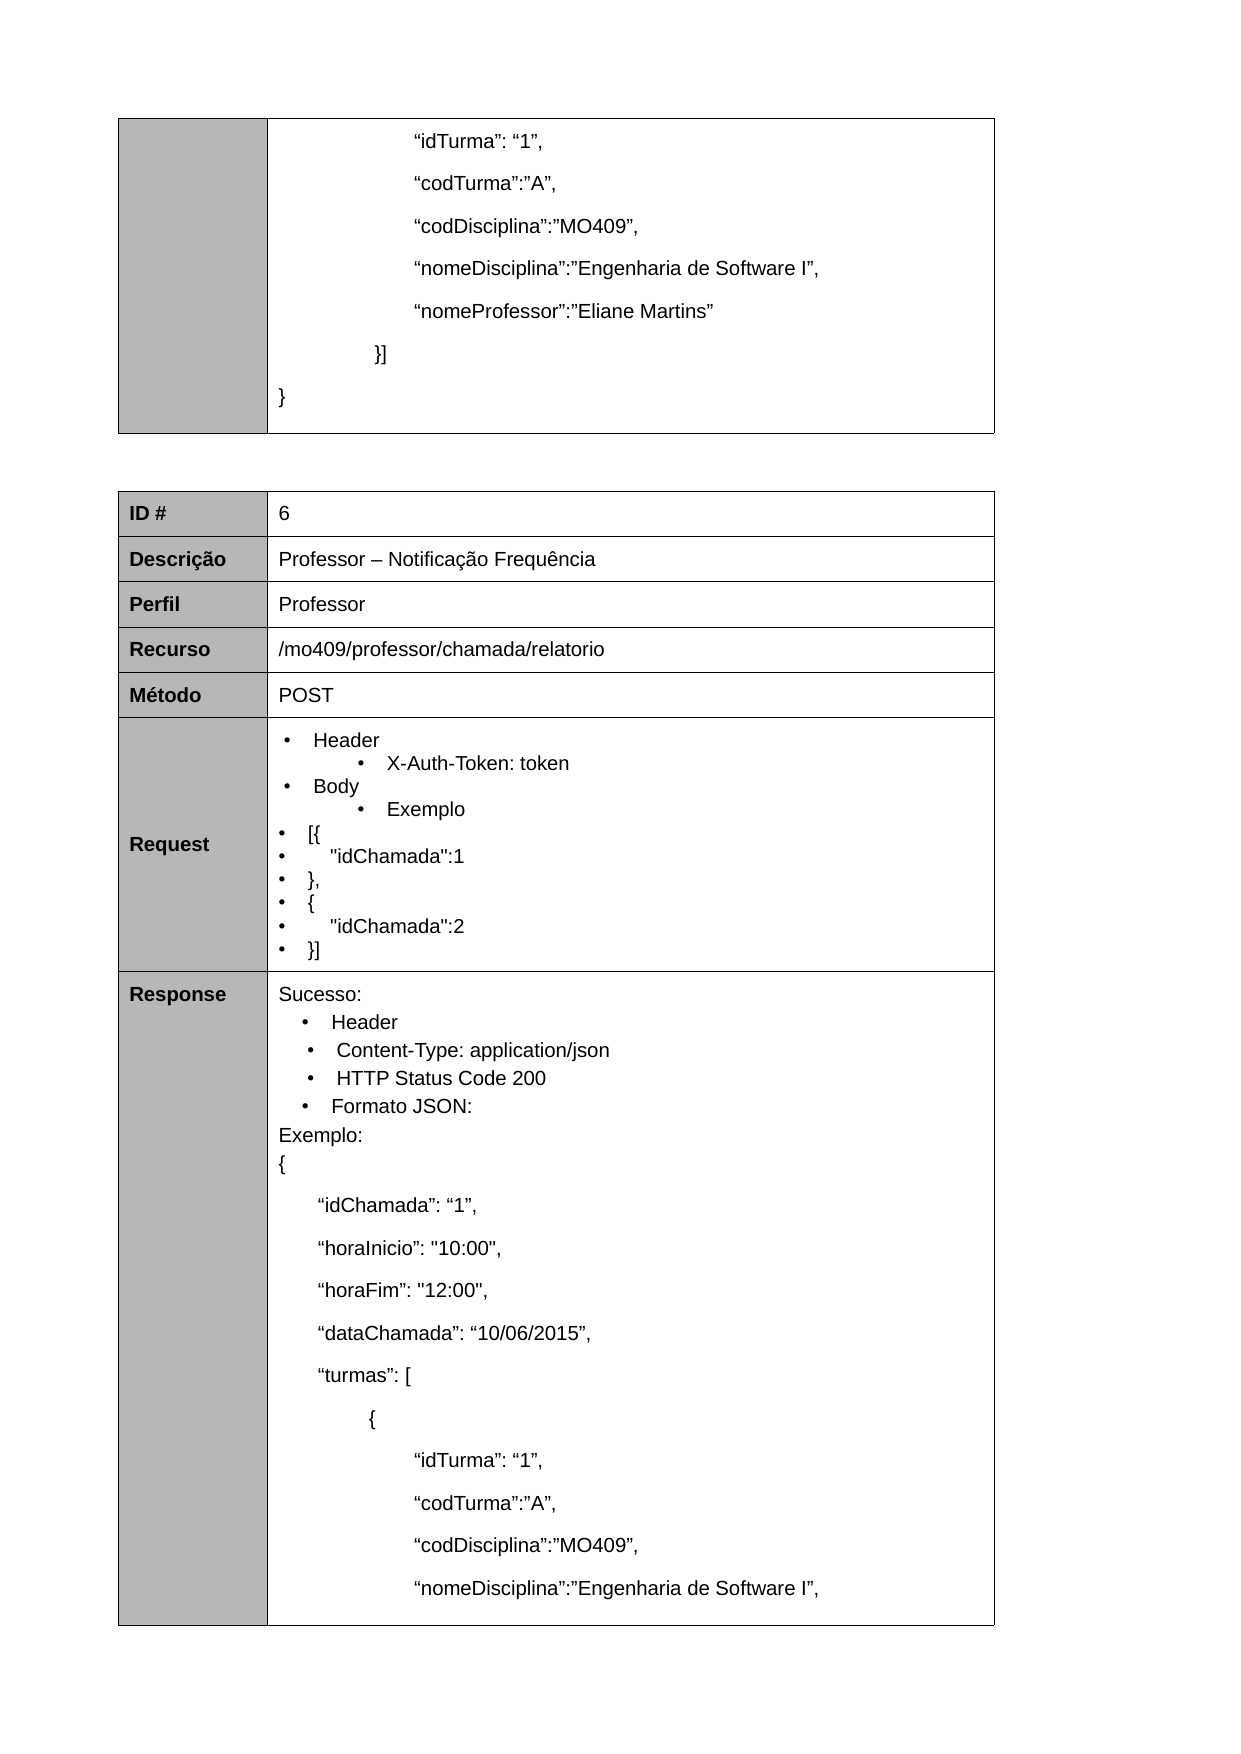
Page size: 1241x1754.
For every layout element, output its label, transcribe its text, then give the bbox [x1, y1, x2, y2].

table_cell /mo409/professor/chamada/relatorio [268, 628, 994, 672]
table_cell POST [268, 673, 994, 717]
table_cell Professor [268, 582, 994, 627]
table_cell [119, 119, 267, 433]
table_cell Perfil [119, 582, 267, 627]
table_cell Recurso [119, 628, 267, 672]
table_cell Sucesso: Header Content-Type: application/json HTTP Status Code 200 Formato JSON: Exemplo: { “idChamada”: “1”, “horaInicio”: "10:00", “horaFim”: "12:00", “dataChamada”: “10/06/2015”, “turmas”: [ { “idTurma”: “1”, “codTurma”:”A”, “codDisciplina”:”MO409”, “nomeDisciplina”:”Engenharia de Software I”, [268, 972, 994, 1625]
table_cell Descrição [119, 537, 267, 581]
table_cell Professor – Notificação Frequência [268, 537, 994, 581]
table_cell Header X-Auth-Token: token Body Exemplo [{ "idChamada":1 }, { "idChamada":2 }] [268, 718, 994, 971]
table_header 6 [268, 492, 994, 536]
table_cell Método [119, 673, 267, 717]
table_cell Response [119, 972, 267, 1625]
table_cell “idTurma”: “1”, “codTurma”:”A”, “codDisciplina”:”MO409”, “nomeDisciplina”:”Engenharia de Software I”, “nomeProfessor”:”Eliane Martins” }] } [268, 119, 994, 433]
table_header ID # [119, 492, 267, 536]
table_cell Request [119, 718, 267, 971]
